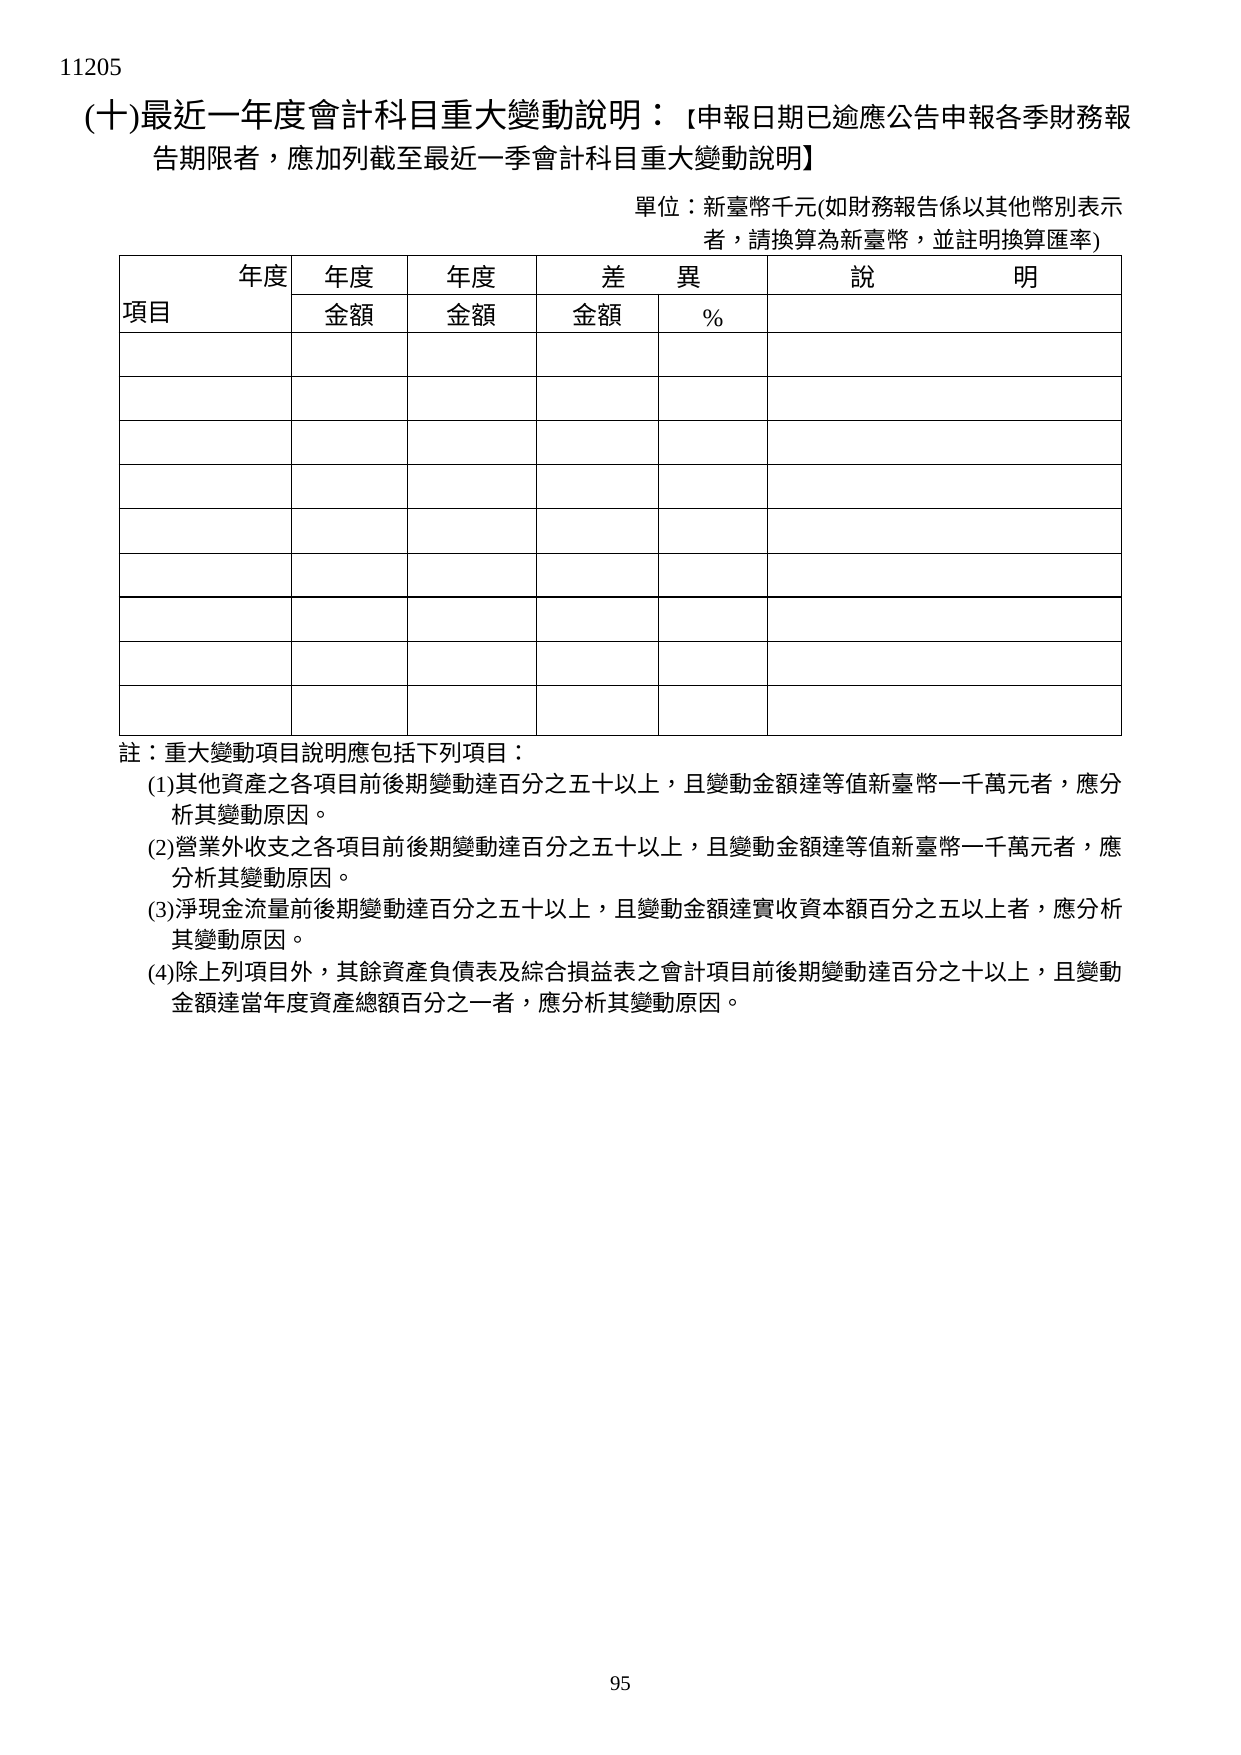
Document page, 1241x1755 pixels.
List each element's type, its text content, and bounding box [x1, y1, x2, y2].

table_cell [768, 509, 1121, 552]
table_cell [408, 642, 536, 684]
table_header 說 明 [768, 256, 1121, 293]
table_cell [537, 421, 658, 464]
table_cell [408, 465, 536, 508]
table_cell [120, 465, 291, 508]
table_cell [408, 333, 536, 376]
table_cell [120, 598, 291, 641]
table_cell 金額 [537, 295, 658, 332]
table_cell [292, 554, 407, 596]
table_cell [537, 642, 658, 684]
text (2)營業外收支之各項目前後期變動達百分之五十以上，且變動金額達等值新臺幣一千萬元者，應分析其變動原因。 [148, 830, 1123, 892]
table_cell [292, 465, 407, 508]
table_cell [537, 465, 658, 508]
table_header 年度 [292, 256, 407, 293]
table_cell [408, 686, 536, 735]
table_cell [768, 465, 1121, 508]
table_cell [659, 333, 767, 376]
table_cell [292, 686, 407, 735]
table_cell [659, 686, 767, 735]
table_header 年度 項目 [120, 256, 291, 332]
table_cell [537, 686, 658, 735]
table_cell [120, 554, 291, 596]
text (4)除上列項目外，其餘資產負債表及綜合損益表之會計項目前後期變動達百分之十以上，且變動金額達當年度資產總額百分之一者，應分析其變動原因。 [148, 955, 1123, 1017]
table_cell [408, 554, 536, 596]
table_cell [537, 598, 658, 641]
table_cell [292, 642, 407, 684]
table_cell [768, 377, 1121, 420]
text (3)淨現金流量前後期變動達百分之五十以上，且變動金額達實收資本額百分之五以上者，應分析其變動原因。 [148, 892, 1123, 955]
table_cell [768, 554, 1121, 596]
table_header 差 異 [537, 256, 767, 293]
table_cell [537, 509, 658, 552]
table_header 年度 [408, 256, 536, 293]
table_cell [292, 377, 407, 420]
table_cell [292, 598, 407, 641]
table_cell [537, 333, 658, 376]
table_cell [659, 377, 767, 420]
table_cell [768, 421, 1121, 464]
table_cell 金額 [292, 295, 407, 332]
table_cell [120, 509, 291, 552]
table_cell [408, 377, 536, 420]
table_cell [292, 509, 407, 552]
text 單位：新臺幣千元(如財務報告係以其他幣別表示者，請換算為新臺幣，並註明換算匯率) [634, 188, 1131, 255]
text (十)最近一年度會計科目重大變動說明：【申報日期已逾應公告申報各季財務報告期限者，應加列截至最近一季會計科目重大變動說明】 [84, 88, 1131, 176]
table_cell [768, 686, 1121, 735]
table_cell % [659, 295, 767, 332]
table_cell [120, 642, 291, 684]
table_cell [292, 333, 407, 376]
table_cell [659, 421, 767, 464]
table_cell [768, 598, 1121, 641]
table_cell [408, 509, 536, 552]
table_cell [408, 421, 536, 464]
table_cell [659, 554, 767, 596]
table_cell [659, 642, 767, 684]
table_cell [768, 642, 1121, 684]
table_cell [768, 295, 1121, 332]
table_cell 金額 [408, 295, 536, 332]
table_cell [659, 509, 767, 552]
table_cell [537, 554, 658, 596]
table_cell [120, 377, 291, 420]
table_cell [120, 333, 291, 376]
text (1)其他資產之各項目前後期變動達百分之五十以上，且變動金額達等值新臺幣一千萬元者，應分析其變動原因。 [148, 767, 1123, 830]
table_cell [292, 421, 407, 464]
table_cell [768, 333, 1121, 376]
table_cell [537, 377, 658, 420]
table_cell [659, 598, 767, 641]
table_cell [408, 598, 536, 641]
table_cell [120, 421, 291, 464]
table_cell [659, 465, 767, 508]
table_cell [120, 686, 291, 735]
text 註：重大變動項目說明應包括下列項目： [118, 736, 1123, 767]
